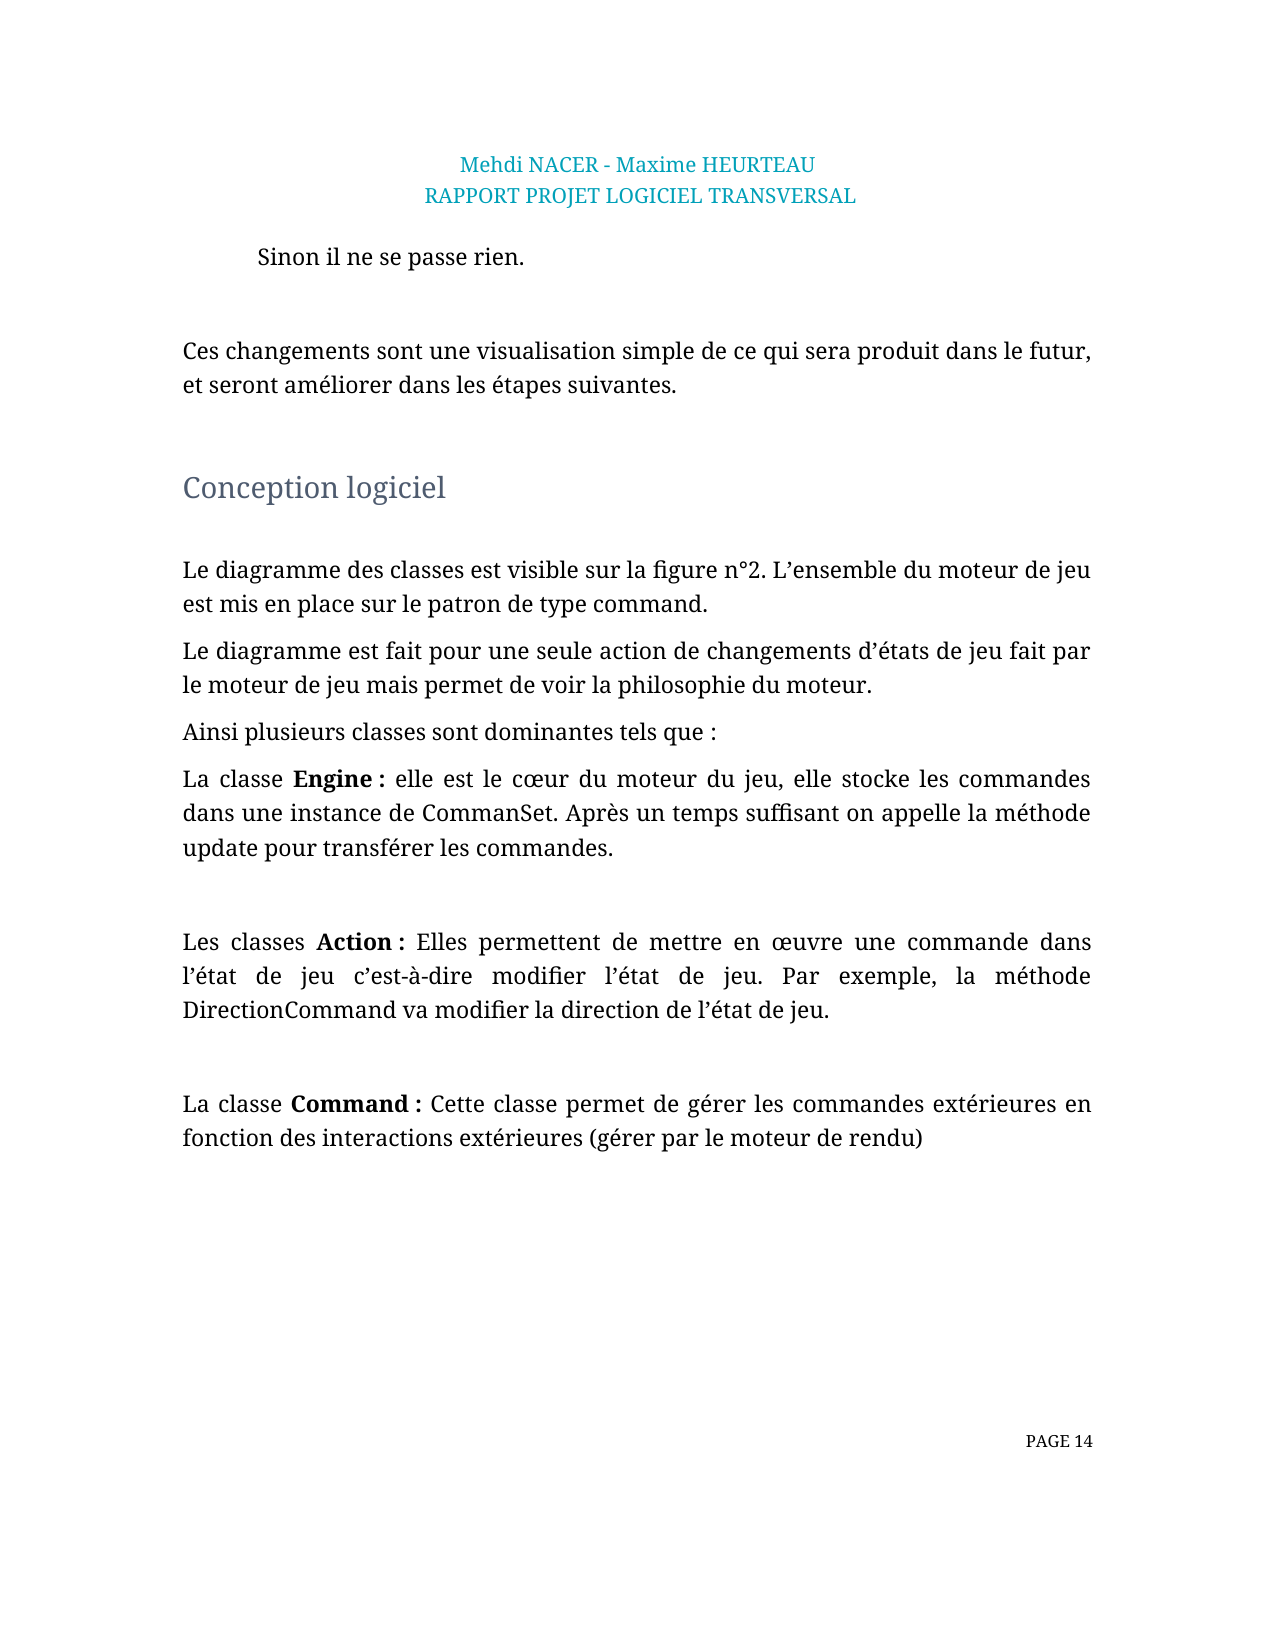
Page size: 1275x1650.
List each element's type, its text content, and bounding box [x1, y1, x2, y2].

text Sinon il ne se passe rien. [182, 241, 1093, 272]
text Le diagramme est fait pour une seule action de changements d’états de jeu fait par le moteur de jeu mais permet de voir la philosophie du moteur. [182, 635, 1093, 700]
text La classe Engine : elle est le cœur du moteur du jeu, elle stocke les commandes dans une instance de CommanSet. Après un temps suffisant on appelle la méthode update pour transférer les commandes. [182, 763, 1093, 863]
text Ainsi plusieurs classes sont dominantes tels que : [182, 716, 1093, 747]
text Le diagramme des classes est visible sur la figure n°2. L’ensemble du moteur de jeu est mis en place sur le patron de type command. [182, 553, 1093, 619]
subtitle Conception logiciel [182, 467, 1093, 507]
text La classe Command : Cette classe permet de gérer les commandes extérieures en fonction des interactions extérieures (gérer par le moteur de rendu) [182, 1088, 1093, 1153]
text Les classes Action : Elles permettent de mettre en œuvre une commande dans l’état de jeu c’est-à-dire modifier l’état de jeu. Par exemple, la méthode DirectionCommand va modifier la direction de l’état de jeu. [182, 925, 1093, 1025]
text Ces changements sont une visualisation simple de ce qui sera produit dans le futur, et seront améliorer dans les étapes suivantes. [182, 335, 1093, 400]
